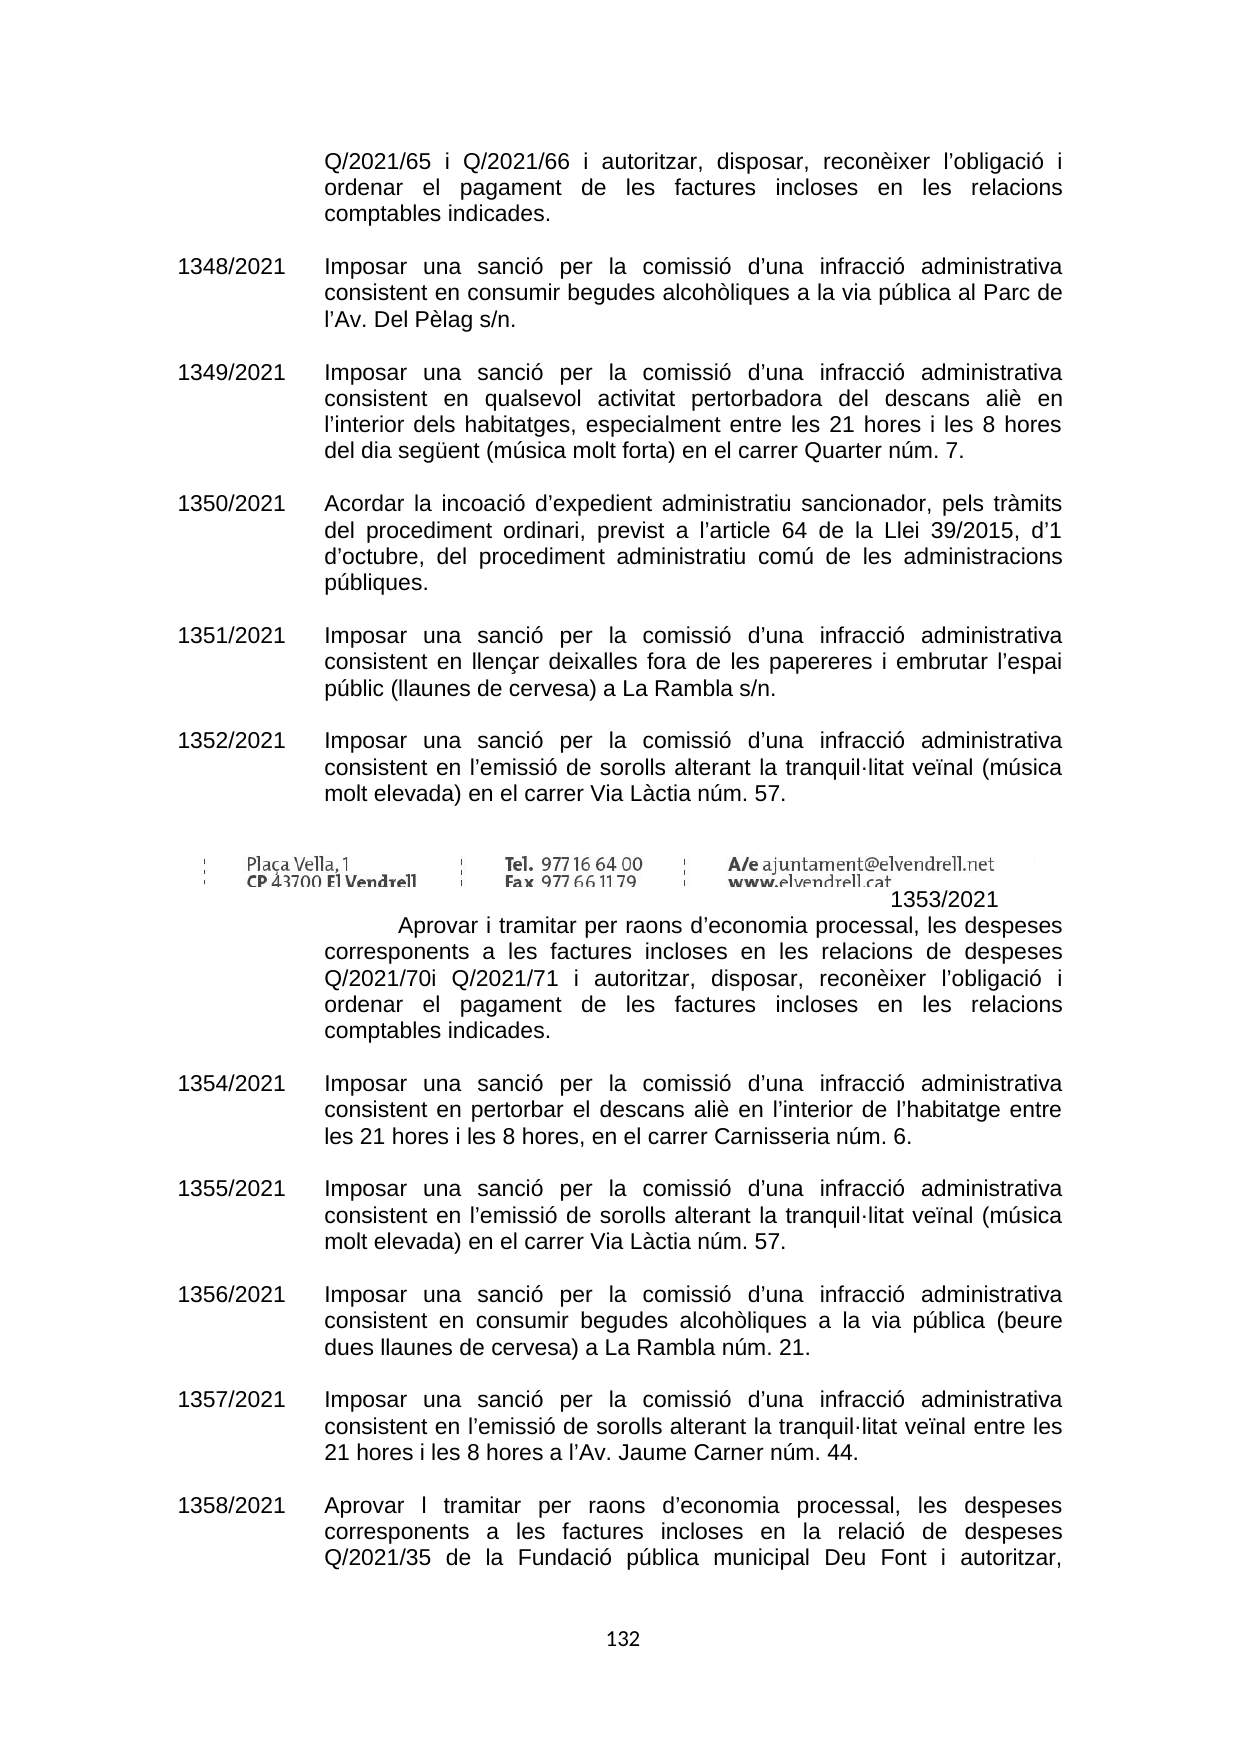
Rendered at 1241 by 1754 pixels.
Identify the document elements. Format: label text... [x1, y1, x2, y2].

text 1350/2021 Acordar la incoació d’expedient administratiu sancionador, pels tràmits del procediment ordinari, previst a l’article 64 de la Llei 39/2015, d’1 d’octubre, del procediment administratiu comú de les administracions públiques. [177, 490, 1063, 596]
text 1351/2021 Imposar una sanció per la comissió d’una infracció administrativa consistent en llençar deixalles fora de les papereres i embrutar l’espai públic (llaunes de cervesa) a La Rambla s/n. [177, 622, 1063, 701]
text 1357/2021 Imposar una sanció per la comissió d’una infracció administrativa consistent en l’emissió de sorolls alterant la tranquil·litat veïnal entre les 21 hores i les 8 hores a l’Av. Jaume Carner núm. 44. [177, 1386, 1063, 1465]
text 1356/2021 Imposar una sanció per la comissió d’una infracció administrativa consistent en consumir begudes alcohòliques a la via pública (beure dues llaunes de cervesa) a La Rambla núm. 21. [177, 1281, 1063, 1360]
text 1354/2021 Imposar una sanció per la comissió d’una infracció administrativa consistent en pertorbar el descans aliè en l’interior de l’habitatge entre les 21 hores i les 8 hores, en el carrer Carnisseria núm. 6. [177, 1070, 1063, 1149]
text 1358/2021 Aprovar l tramitar per raons d’economia processal, les despeses corresponents a les factures incloses en la relació de despeses Q/2021/35 de la Fundació pública municipal Deu Font i autoritzar, [177, 1492, 1063, 1571]
text 1349/2021 Imposar una sanció per la comissió d’una infracció administrativa consistent en qualsevol activitat pertorbadora del descans aliè en l’interior dels habitatges, especialment entre les 21 hores i les 8 hores del dia següent (música molt forta) en el carrer Quarter núm. 7. [177, 358, 1063, 464]
text Q/2021/65 i Q/2021/66 i autoritzar, disposar, reconèixer l’obligació i ordenar el pagament de les factures incloses en les relacions comptables indicades. [177, 148, 1063, 227]
text 1352/2021 Imposar una sanció per la comissió d’una infracció administrativa consistent en l’emissió de sorolls alterant la tranquil·litat veïnal (música molt elevada) en el carrer Via Làctia núm. 57. [177, 727, 1063, 806]
text 1348/2021 Imposar una sanció per la comissió d’una infracció administrativa consistent en consumir begudes alcohòliques a la via pública al Parc de l’Av. Del Pèlag s/n. [177, 253, 1063, 332]
text 1353/2021 Aprovar i tramitar per raons d’economia processal, les despeses corresponents a les factures incloses en les relacions de despeses Q/2021/70i Q/2021/71 i autoritzar, disposar, reconèixer l’obligació i ordenar el pagament de les factures incloses en les relacions comptables indicades. [177, 833, 1063, 1044]
text 1355/2021 Imposar una sanció per la comissió d’una infracció administrativa consistent en l’emissió de sorolls alterant la tranquil·litat veïnal (música molt elevada) en el carrer Via Làctia núm. 57. [177, 1175, 1063, 1254]
